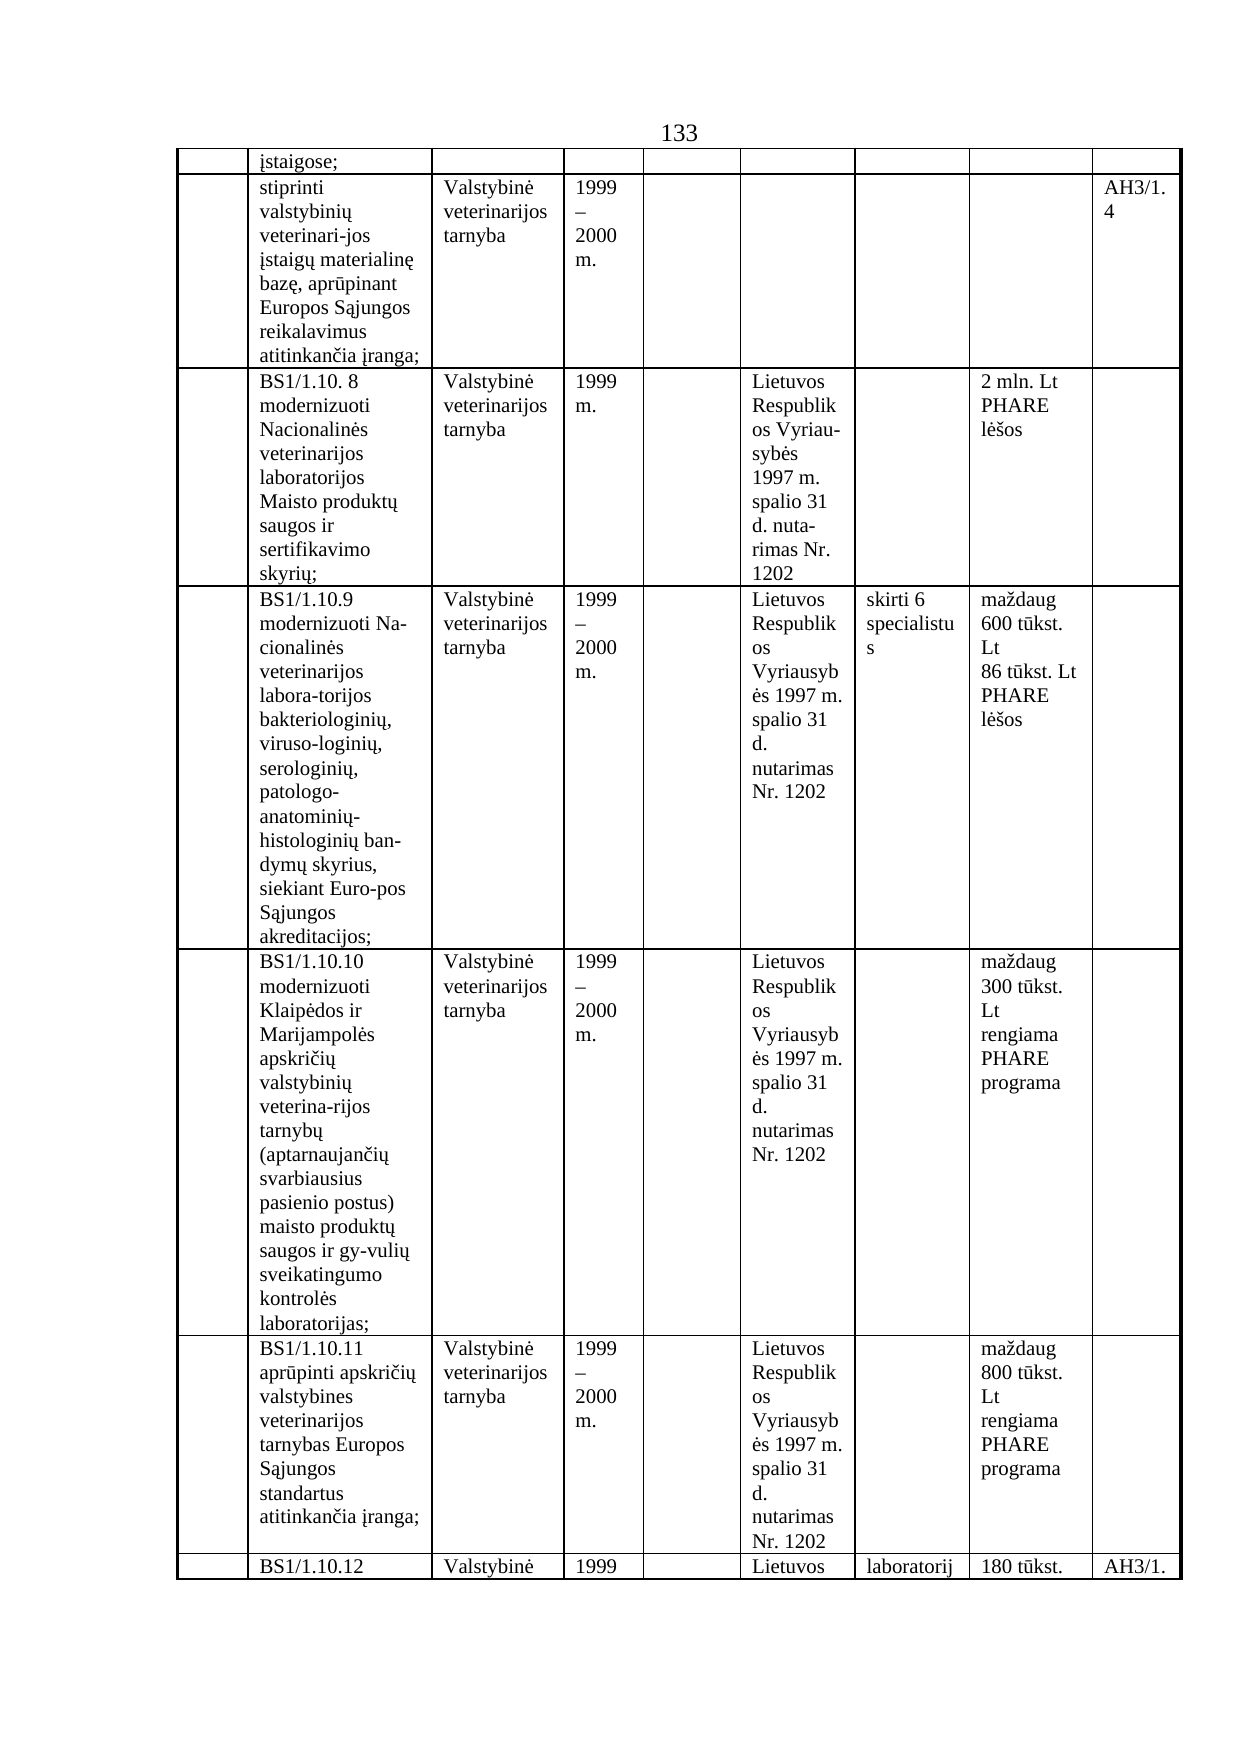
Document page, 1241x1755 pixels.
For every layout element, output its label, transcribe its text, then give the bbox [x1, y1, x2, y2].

table_cell [644, 175, 740, 367]
table_cell [644, 369, 740, 585]
table_cell 1999 – 2000 m. [565, 950, 643, 1334]
table_cell BS1/1.10. 8 modernizuoti Nacionalinės veterinarijos laboratorijos Maisto produktų saugos ir sertifikavimo skyrių; [249, 369, 431, 585]
table_cell Lietuvos Respublikos Vyriausybės 1997 m. spalio 31 d. nutarimas Nr. 1202 [741, 950, 854, 1334]
table_cell Valstybinė veterinarijos tarnyba [433, 1336, 563, 1553]
table_cell [644, 587, 740, 948]
table_cell 1999 – 2000 m. [565, 175, 643, 367]
table_cell įstaigose; [249, 149, 431, 173]
table_cell Valstybinė veterinarijos tarnyba [433, 369, 563, 585]
table_cell Lietuvos [741, 1554, 854, 1578]
table_cell [856, 369, 969, 585]
table_cell AH3/1.4 [1093, 175, 1179, 367]
table_cell [1093, 1336, 1179, 1553]
table_cell Lietuvos Respublikos Vyriau-sybės 1997 m. spalio 31 d. nuta-rimas Nr. 1202 [741, 369, 854, 585]
table_cell [179, 950, 247, 1334]
table_cell [644, 1336, 740, 1553]
table_cell [179, 149, 247, 173]
table_cell [856, 175, 969, 367]
table_cell [741, 149, 854, 173]
table_cell BS1/1.10.9 modernizuoti Na-cionalinės veterinarijos labora-torijos bakteriologinių, viruso-loginių, serologinių, patologo-anatominių-histologinių ban-dymų skyrius, siekiant Euro-pos Sąjungos akreditacijos; [249, 587, 431, 948]
table_cell maždaug 600 tūkst. Lt 86 tūkst. Lt PHARE lėšos [970, 587, 1092, 948]
table_cell Valstybinė veterinarijos tarnyba [433, 950, 563, 1334]
table_cell 1999 m. [565, 369, 643, 585]
table_cell skirti 6 specialistus [856, 587, 969, 948]
table_cell maždaug 800 tūkst. Lt rengiama PHARE programa [970, 1336, 1092, 1553]
table_cell [179, 175, 247, 367]
table_cell [565, 149, 643, 173]
table_cell BS1/1.10.12 [249, 1554, 431, 1578]
table_cell maždaug 300 tūkst. Lt rengiama PHARE programa [970, 950, 1092, 1334]
table_cell [741, 175, 854, 367]
table_cell 2 mln. Lt PHARE lėšos [970, 369, 1092, 585]
table_cell 1999 – 2000 m. [565, 1336, 643, 1553]
table_cell 180 tūkst. [970, 1554, 1092, 1578]
table_cell [179, 587, 247, 948]
table_cell [644, 149, 740, 173]
table_cell [1093, 369, 1179, 585]
table_cell [179, 369, 247, 585]
table_cell [1093, 587, 1179, 948]
table_cell [970, 149, 1092, 173]
table_cell BS1/1.10.10 modernizuoti Klaipėdos ir Marijampolės apskričių valstybinių veterina-rijos tarnybų (aptarnaujančių svarbiausius pasienio postus) maisto produktų saugos ir gy-vulių sveikatingumo kontrolės laboratorijas; [249, 950, 431, 1334]
table_cell AH3/1. [1093, 1554, 1179, 1578]
table_cell laboratorij [856, 1554, 969, 1578]
table_cell [644, 1554, 740, 1578]
table_cell [856, 950, 969, 1334]
table_cell [856, 1336, 969, 1553]
table_cell [1093, 149, 1179, 173]
table_cell Lietuvos Respublikos Vyriausybės 1997 m. spalio 31 d. nutarimas Nr. 1202 [741, 1336, 854, 1553]
table_cell Valstybinė veterinarijos tarnyba [433, 587, 563, 948]
table_cell [644, 950, 740, 1334]
table_cell [179, 1554, 247, 1578]
table_cell Valstybinė [433, 1554, 563, 1578]
table_cell 1999 – 2000 m. [565, 587, 643, 948]
table_cell Valstybinė veterinarijos tarnyba [433, 175, 563, 367]
table_cell Lietuvos Respublikos Vyriausybės 1997 m. spalio 31 d. nutarimas Nr. 1202 [741, 587, 854, 948]
table_cell [179, 1336, 247, 1553]
table_cell BS1/1.10.11 aprūpinti apskričių valstybines veterinarijos tarnybas Europos Sąjungos standartus atitinkančia įranga; [249, 1336, 431, 1553]
table_cell stiprinti valstybinių veterinari-jos įstaigų materialinę bazę, aprūpinant Europos Sąjungos reikalavimus atitinkančia įranga; [249, 175, 431, 367]
table_cell 1999 [565, 1554, 643, 1578]
table_cell [433, 149, 563, 173]
table_cell [1093, 950, 1179, 1334]
table_cell [856, 149, 969, 173]
table_cell [970, 175, 1092, 367]
